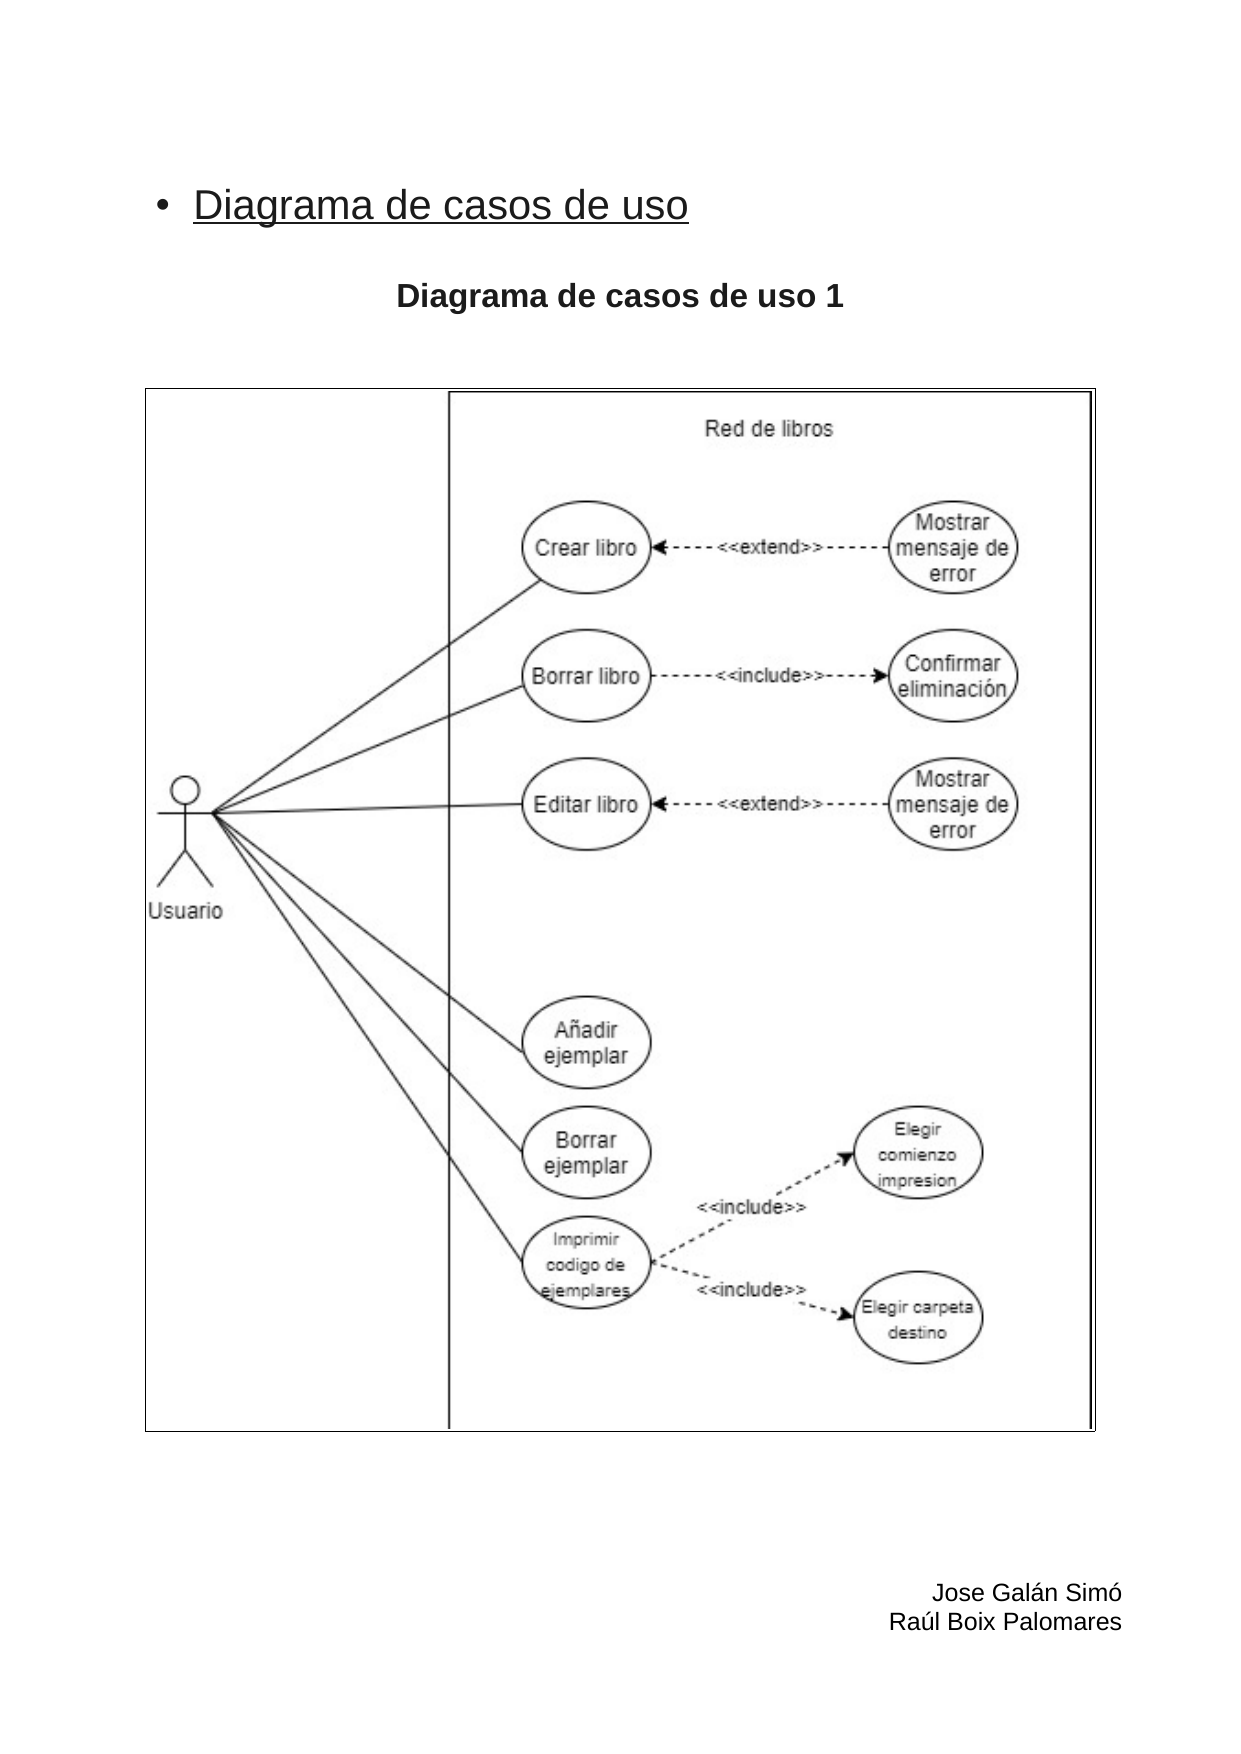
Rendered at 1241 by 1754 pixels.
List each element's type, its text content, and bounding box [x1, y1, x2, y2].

list Diagrama de casos de uso [156, 180, 1122, 228]
text Diagrama de casos de uso 1 [118, 276, 1122, 315]
picture [148, 391, 1092, 1429]
